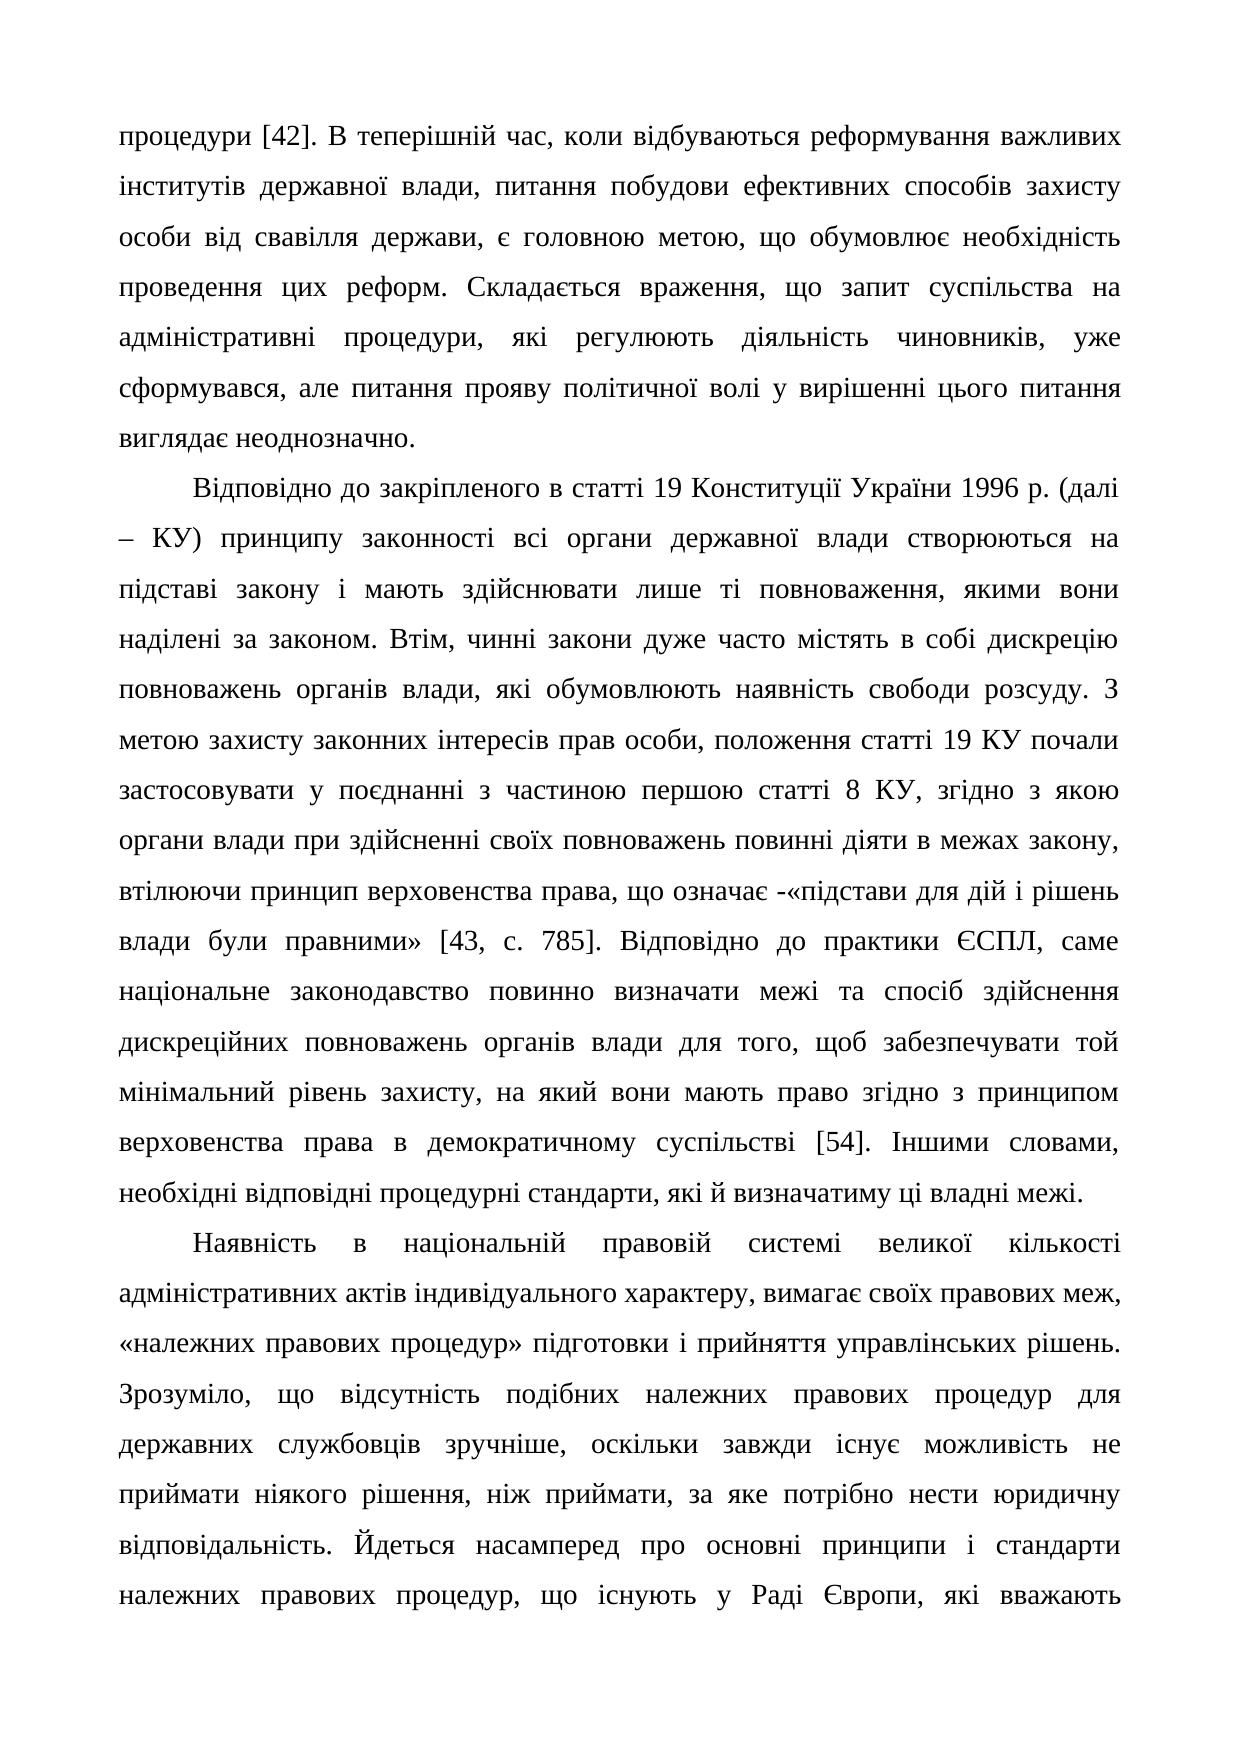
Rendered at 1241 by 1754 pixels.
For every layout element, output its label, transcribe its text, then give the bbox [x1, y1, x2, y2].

text Відповідно до закріпленого в статті 19 Конституції України 1996 р. (далі – КУ) принципу законності всі органи державної влади створюються на підставі закону і мають здійснювати лише ті повноваження, якими вони наділені за законом. Втім, чинні закони дуже часто містять в собі дискрецію повноважень органів влади, які обумовлюють наявність свободи розсуду. З метою захисту законних інтересів прав особи, положення статті 19 КУ почали застосовувати у поєднанні з частиною першою статті 8 КУ, згідно з якою органи влади при здійсненні своїх повноважень повинні діяти в межах закону, втілюючи принцип верховенства права, що означає -«підстави для дій і рішень влади були правними» [43, c. 785]. Відповідно до практики ЄСПЛ, саме національне законодавство повинно визначати межі та спосіб здійснення дискреційних повноважень органів влади для того, щоб забезпечувати той мінімальний рівень захисту, на який вони мають право згідно з принципом верховенства права в демократичному суспільстві [54]. Іншими словами, необхідні відповідні процедурні стандарти, які й визначатиму ці владні межі. [118, 470, 1120, 1208]
text Наявність в національній правовій системі великої кількості адміністративних актів індивідуального характеру, вимагає своїх правових меж, «належних правових процедур» підготовки і прийняття управлінських рішень. Зрозуміло, що відсутність подібних належних правових процедур для державних службовців зручніше, оскільки завжди існує можливість не приймати ніякого рішення, ніж приймати, за яке потрібно нести юридичну відповідальність. Йдеться насамперед про основні принципи і стандарти належних правових процедур, що існують у Раді Європи, які вважають [118, 1225, 1122, 1611]
text процедури [42]. В теперішній час, коли відбуваються реформування важливих інститутів державної влади, питання побудови ефективних способів захисту особи від свавілля держави, є головною метою, що обумовлює необхідність проведення цих реформ. Складається враження, що запит суспільства на адміністративні процедури, які регулюють діяльність чиновників, уже сформувався, але питання прояву політичної волі у вирішенні цього питання виглядає неоднозначно. [118, 118, 1122, 453]
